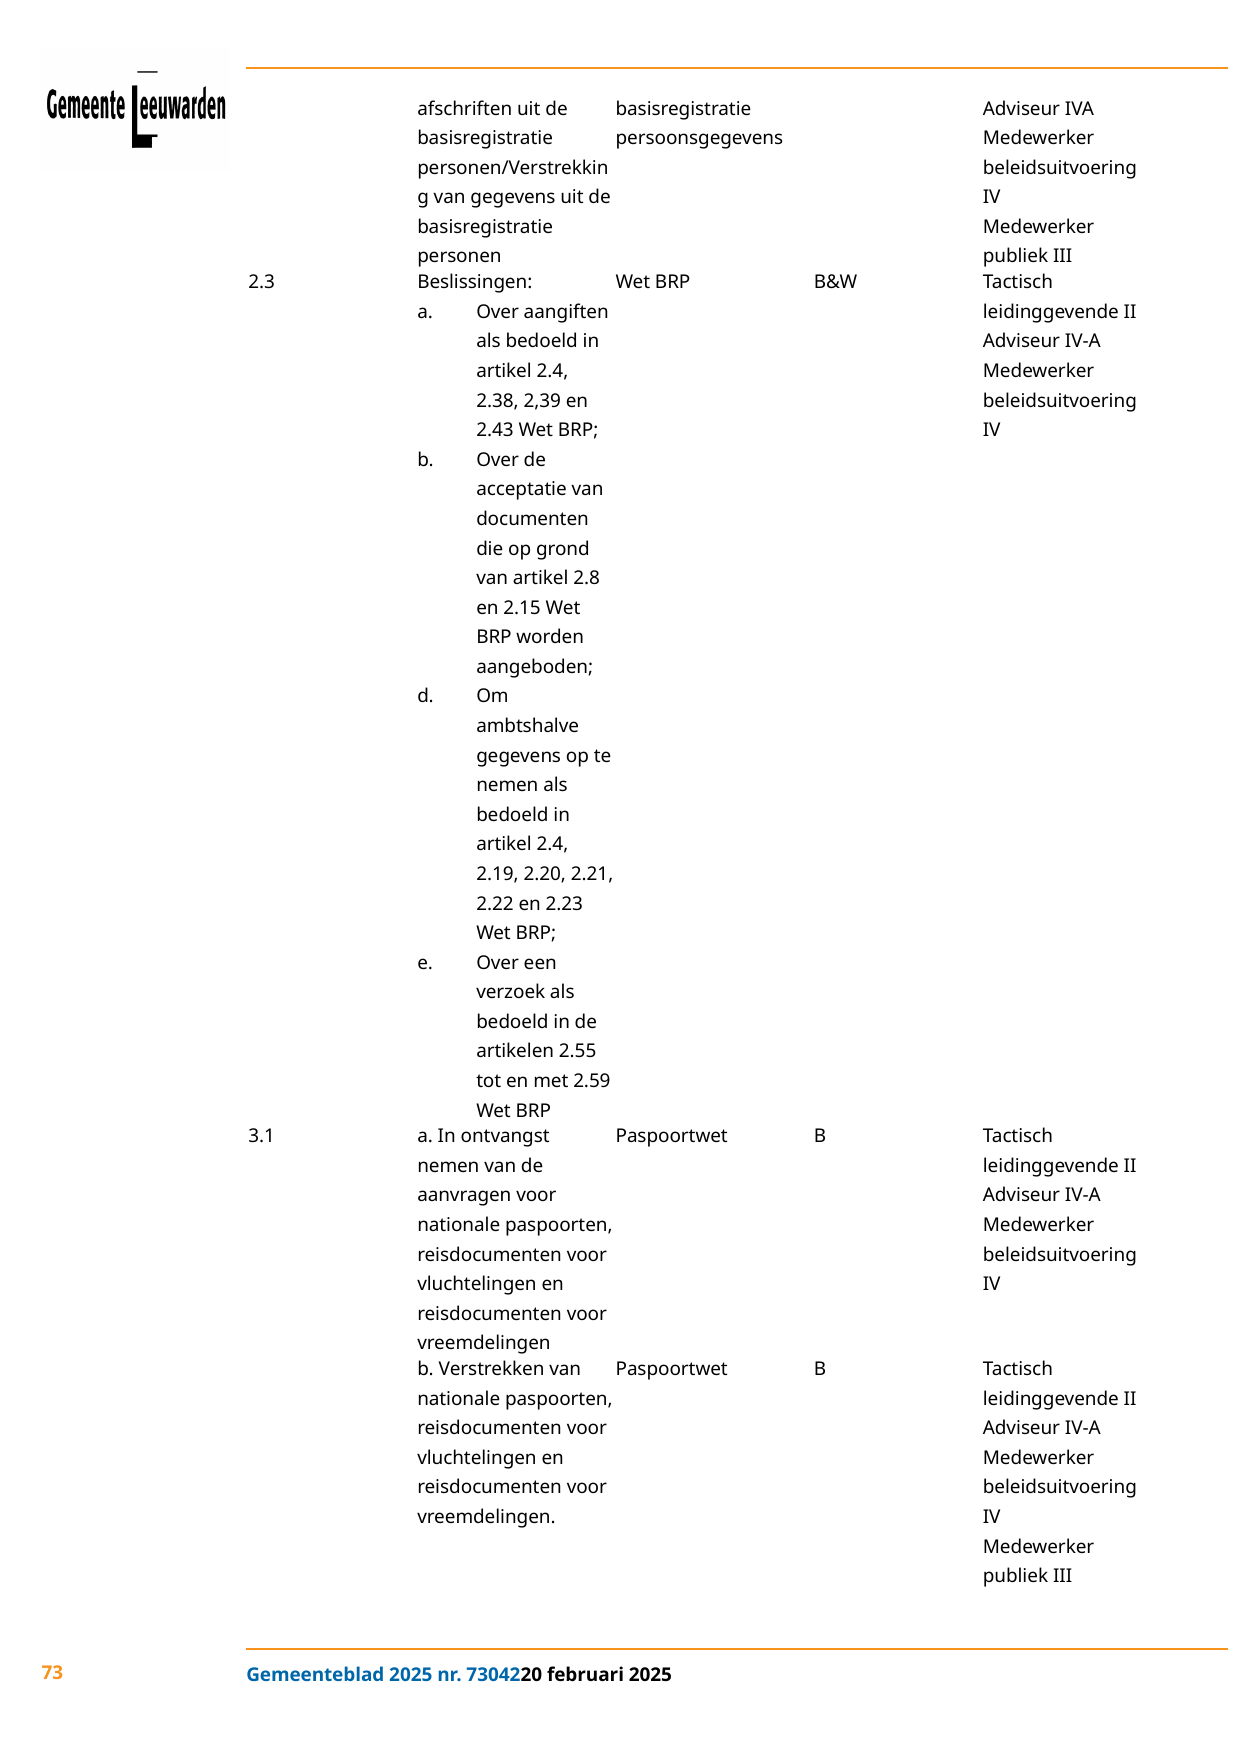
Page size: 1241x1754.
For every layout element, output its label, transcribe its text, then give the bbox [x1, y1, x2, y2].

table_cell Wet BRP [615, 269, 814, 1122]
table_cell 3.1 [248, 1123, 417, 1355]
table_cell [248, 95, 417, 268]
table_cell Paspoortwet [615, 1355, 814, 1588]
table_cell 2.3 [248, 269, 417, 1122]
table_cell B [814, 1355, 983, 1588]
table_cell [248, 1355, 417, 1588]
picture [41, 47, 231, 172]
table_cell afschriften uit de basisregistratie personen/Verstrekking van gegevens uit de basisregistratie personen [417, 95, 615, 268]
table_cell b. Verstrekken van nationale paspoorten, reisdocumenten voor vluchtelingen en reisdocumenten voor vreemdelingen. [417, 1355, 615, 1588]
table_cell Adviseur IVA Medewerker beleidsuitvoering IV Medewerker publiek III [983, 95, 1152, 268]
table_cell Tactisch leidinggevende II Adviseur IV-A Medewerker beleidsuitvoering IV [983, 269, 1152, 1122]
table_cell B&W [814, 269, 983, 1122]
table_cell Beslissingen: Over aangiften als bedoeld in artikel 2.4, 2.38, 2,39 en 2.43 Wet BRP; Over de acceptatie van documenten die op grond van artikel 2.8 en 2.15 Wet BRP worden aangeboden; Om ambtshalve gegevens op te nemen als bedoeld in artikel 2.4, 2.19, 2.20, 2.21, 2.22 en 2.23 Wet BRP; Over een verzoek als bedoeld in de artikelen 2.55 tot en met 2.59 Wet BRP [417, 269, 615, 1122]
table_cell Tactisch leidinggevende II Adviseur IV-A Medewerker beleidsuitvoering IV Medewerker publiek III [983, 1355, 1152, 1588]
table_cell [814, 95, 983, 268]
table_cell basisregistratie persoonsgegevens [615, 95, 814, 268]
table_cell a. In ontvangst nemen van de aanvragen voor nationale paspoorten, reisdocumenten voor vluchtelingen en reisdocumenten voor vreemdelingen [417, 1123, 615, 1355]
table_cell Paspoortwet [615, 1123, 814, 1355]
table_cell Tactisch leidinggevende II Adviseur IV-A Medewerker beleidsuitvoering IV [983, 1123, 1152, 1355]
table_cell B [814, 1123, 983, 1355]
